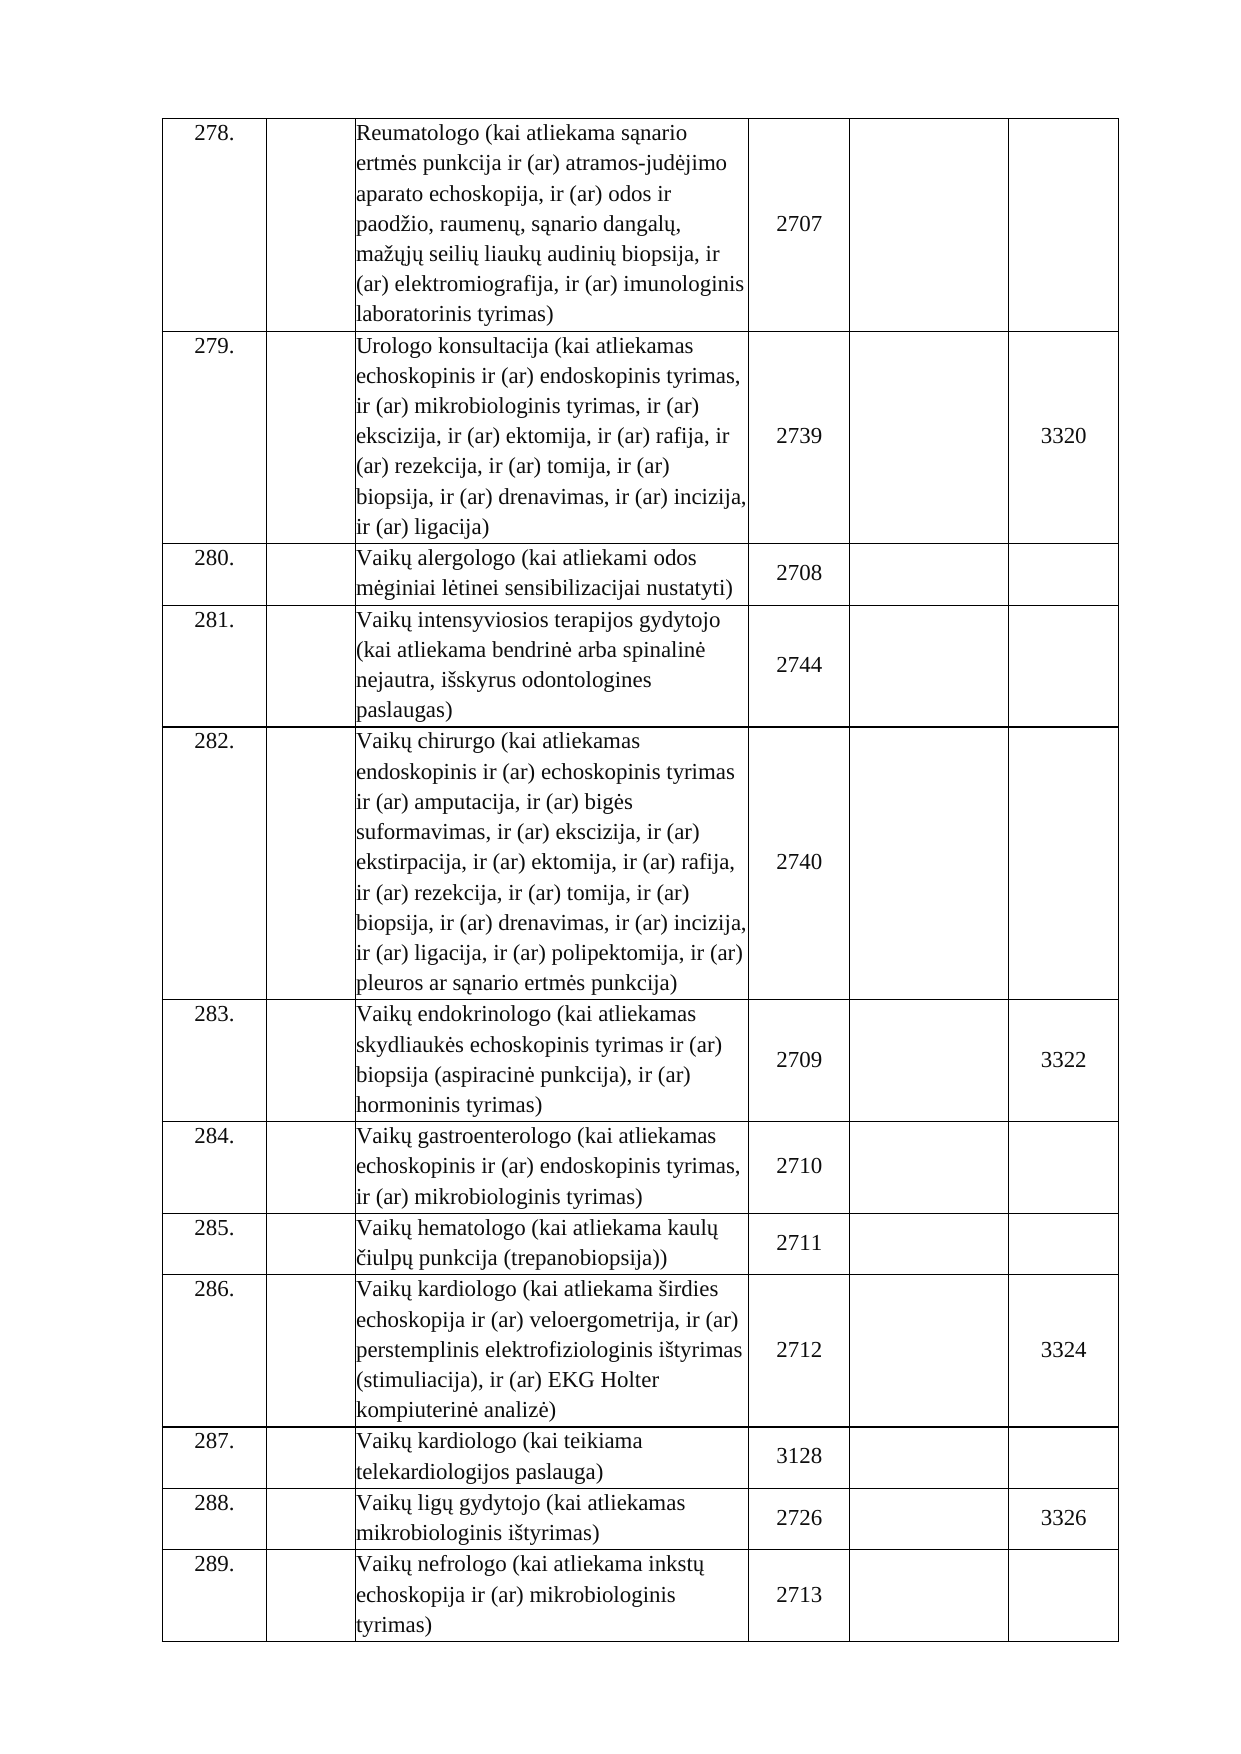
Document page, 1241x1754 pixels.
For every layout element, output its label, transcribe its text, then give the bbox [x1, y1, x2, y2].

table_cell Vaikų hematologo (kai atliekama kaulų čiulpų punkcija (trepanobiopsija)) [356, 1214, 748, 1274]
table_cell [1137, 1274, 1142, 1426]
table_cell [850, 1489, 1008, 1549]
table_cell [1119, 1274, 1137, 1426]
table_cell 284. [163, 1122, 266, 1213]
table_cell [850, 332, 1008, 543]
table_cell 2708 [749, 544, 849, 604]
table_cell [1119, 605, 1137, 726]
table_cell [267, 332, 355, 543]
table_cell [1164, 543, 1240, 604]
table_cell [1137, 1488, 1142, 1549]
table_cell 3324 [1009, 1275, 1118, 1426]
table_cell 2710 [749, 1122, 849, 1213]
table_cell [1142, 1121, 1147, 1213]
table_cell [1119, 1488, 1137, 1549]
table_cell 2726 [749, 1489, 849, 1549]
table_cell [1137, 331, 1142, 543]
table_cell [1137, 1426, 1142, 1488]
table_cell 2712 [749, 1275, 849, 1426]
table_cell 2713 [749, 1550, 849, 1641]
table_cell 281. [163, 606, 266, 726]
table_cell 2707 [749, 119, 849, 331]
table_cell [267, 1275, 355, 1426]
table_cell 286. [163, 1275, 266, 1426]
table_cell [1147, 1426, 1164, 1488]
table_cell [1009, 728, 1118, 999]
table_cell [850, 1275, 1008, 1426]
table_cell [1137, 1121, 1142, 1213]
table_cell [1142, 605, 1147, 726]
table_cell [1147, 605, 1164, 726]
table_cell [1009, 1428, 1118, 1488]
table_cell [1164, 1488, 1240, 1549]
table_cell [1147, 1549, 1164, 1641]
table_cell Vaikų alergologo (kai atliekami odos mėginiai lėtinei sensibilizacijai nustatyti) [356, 544, 748, 604]
table_cell [1137, 118, 1142, 331]
table_cell [267, 1122, 355, 1213]
table_cell 285. [163, 1214, 266, 1274]
table_cell 278. [163, 119, 266, 331]
table_cell 288. [163, 1489, 266, 1549]
table_cell 2739 [749, 332, 849, 543]
table_cell [267, 119, 355, 331]
table_cell [1137, 726, 1142, 999]
table_cell [850, 1428, 1008, 1488]
table_cell [850, 1122, 1008, 1213]
table_cell [1009, 1122, 1118, 1213]
table_cell Vaikų chirurgo (kai atliekamas endoskopinis ir (ar) echoskopinis tyrimas ir (ar) amputacija, ir (ar) bigės suformavimas, ir (ar) ekscizija, ir (ar) ekstirpacija, ir (ar) ektomija, ir (ar) rafija, ir (ar) rezekcija, ir (ar) tomija, ir (ar) biopsija, ir (ar) drenavimas, ir (ar) incizija, ir (ar) ligacija, ir (ar) polipektomija, ir (ar) pleuros ar sąnario ertmės punkcija) [356, 728, 748, 999]
table_cell [1142, 118, 1147, 331]
table_cell [1142, 331, 1147, 543]
table_cell [1119, 118, 1137, 331]
table_cell 3326 [1009, 1489, 1118, 1549]
table_cell [1119, 726, 1137, 999]
table_cell [1164, 999, 1240, 1121]
table_cell [1164, 1426, 1240, 1488]
table_cell [267, 1489, 355, 1549]
table_cell [1009, 1214, 1118, 1274]
table_cell [850, 1214, 1008, 1274]
table_cell [1147, 726, 1164, 999]
table_cell 2740 [749, 728, 849, 999]
table_cell [850, 728, 1008, 999]
table_cell [1009, 119, 1118, 331]
table_cell 3320 [1009, 332, 1118, 543]
table_cell [1164, 726, 1240, 999]
table_cell [267, 606, 355, 726]
table_cell [850, 1000, 1008, 1121]
table_cell 3322 [1009, 1000, 1118, 1121]
table_cell [1009, 606, 1118, 726]
table_cell 3128 [749, 1428, 849, 1488]
table_cell 282. [163, 728, 266, 999]
table_cell Reumatologo (kai atliekama sąnario ertmės punkcija ir (ar) atramos-judėjimo aparato echoskopija, ir (ar) odos ir paodžio, raumenų, sąnario dangalų, mažųjų seilių liaukų audinių biopsija, ir (ar) elektromiografija, ir (ar) imunologinis laboratorinis tyrimas) [356, 119, 748, 331]
table_cell [1147, 543, 1164, 604]
table_cell [1142, 1549, 1147, 1641]
table_cell [850, 1550, 1008, 1641]
table_cell [1147, 331, 1164, 543]
table_cell [1147, 999, 1164, 1121]
table_cell [1142, 1426, 1147, 1488]
table_cell [267, 728, 355, 999]
table_cell [1142, 543, 1147, 604]
table_cell [1119, 1426, 1137, 1488]
table_cell [850, 544, 1008, 604]
table_cell [1119, 543, 1137, 604]
table_cell 287. [163, 1428, 266, 1488]
table_cell [1147, 1274, 1164, 1426]
table_cell [1119, 1121, 1137, 1213]
table_cell [1137, 1549, 1142, 1641]
table_cell [1142, 726, 1147, 999]
table_cell 2709 [749, 1000, 849, 1121]
table_cell Vaikų intensyviosios terapijos gydytojo (kai atliekama bendrinė arba spinalinė nejautra, išskyrus odontologines paslaugas) [356, 606, 748, 726]
table_cell [1164, 118, 1240, 331]
table_cell [1119, 331, 1137, 543]
table_cell [1009, 544, 1118, 604]
table_cell [267, 1428, 355, 1488]
table_cell 2744 [749, 606, 849, 726]
table_cell [1164, 331, 1240, 543]
table_cell Vaikų kardiologo (kai teikiama telekardiologijos paslauga) [356, 1428, 748, 1488]
table_cell [1142, 999, 1147, 1121]
table_cell Vaikų kardiologo (kai atliekama širdies echoskopija ir (ar) veloergometrija, ir (ar) perstemplinis elektrofiziologinis ištyrimas (stimuliacija), ir (ar) EKG Holter kompiuterinė analizė) [356, 1275, 748, 1426]
table_cell Urologo konsultacija (kai atliekamas echoskopinis ir (ar) endoskopinis tyrimas, ir (ar) mikrobiologinis tyrimas, ir (ar) ekscizija, ir (ar) ektomija, ir (ar) rafija, ir (ar) rezekcija, ir (ar) tomija, ir (ar) biopsija, ir (ar) drenavimas, ir (ar) incizija, ir (ar) ligacija) [356, 332, 748, 543]
table_cell [267, 1214, 355, 1274]
table_cell Vaikų endokrinologo (kai atliekamas skydliaukės echoskopinis tyrimas ir (ar) biopsija (aspiracinė punkcija), ir (ar) hormoninis tyrimas) [356, 1000, 748, 1121]
table_cell [1164, 1274, 1240, 1426]
table_cell 2711 [749, 1214, 849, 1274]
table_cell 280. [163, 544, 266, 604]
table_cell [1137, 605, 1142, 726]
table_cell [1119, 1549, 1137, 1641]
table_cell Vaikų nefrologo (kai atliekama inkstų echoskopija ir (ar) mikrobiologinis tyrimas) [356, 1550, 748, 1641]
table_cell 289. [163, 1550, 266, 1641]
table_cell [1142, 1488, 1147, 1549]
table_cell [1147, 1488, 1164, 1549]
table_cell [267, 1000, 355, 1121]
table_cell [1164, 1121, 1240, 1213]
table_cell [1119, 1213, 1137, 1274]
table_cell [267, 1550, 355, 1641]
table_cell Vaikų ligų gydytojo (kai atliekamas mikrobiologinis ištyrimas) [356, 1489, 748, 1549]
table_cell [1119, 999, 1137, 1121]
table_cell 279. [163, 332, 266, 543]
table_cell 283. [163, 1000, 266, 1121]
table_cell [1147, 118, 1164, 331]
table_cell [1137, 1213, 1142, 1274]
table_cell [1164, 1549, 1240, 1641]
table_cell [1142, 1213, 1147, 1274]
table_cell [1147, 1213, 1164, 1274]
table_cell [1142, 1274, 1147, 1426]
table_cell [1137, 543, 1142, 604]
table_cell [1164, 605, 1240, 726]
table_cell [850, 606, 1008, 726]
table_cell [850, 119, 1008, 331]
table_cell Vaikų gastroenterologo (kai atliekamas echoskopinis ir (ar) endoskopinis tyrimas, ir (ar) mikrobiologinis tyrimas) [356, 1122, 748, 1213]
table_cell [1164, 1213, 1240, 1274]
table_cell [1147, 1121, 1164, 1213]
table_cell [1137, 999, 1142, 1121]
table_cell [1009, 1550, 1118, 1641]
table_cell [267, 544, 355, 604]
